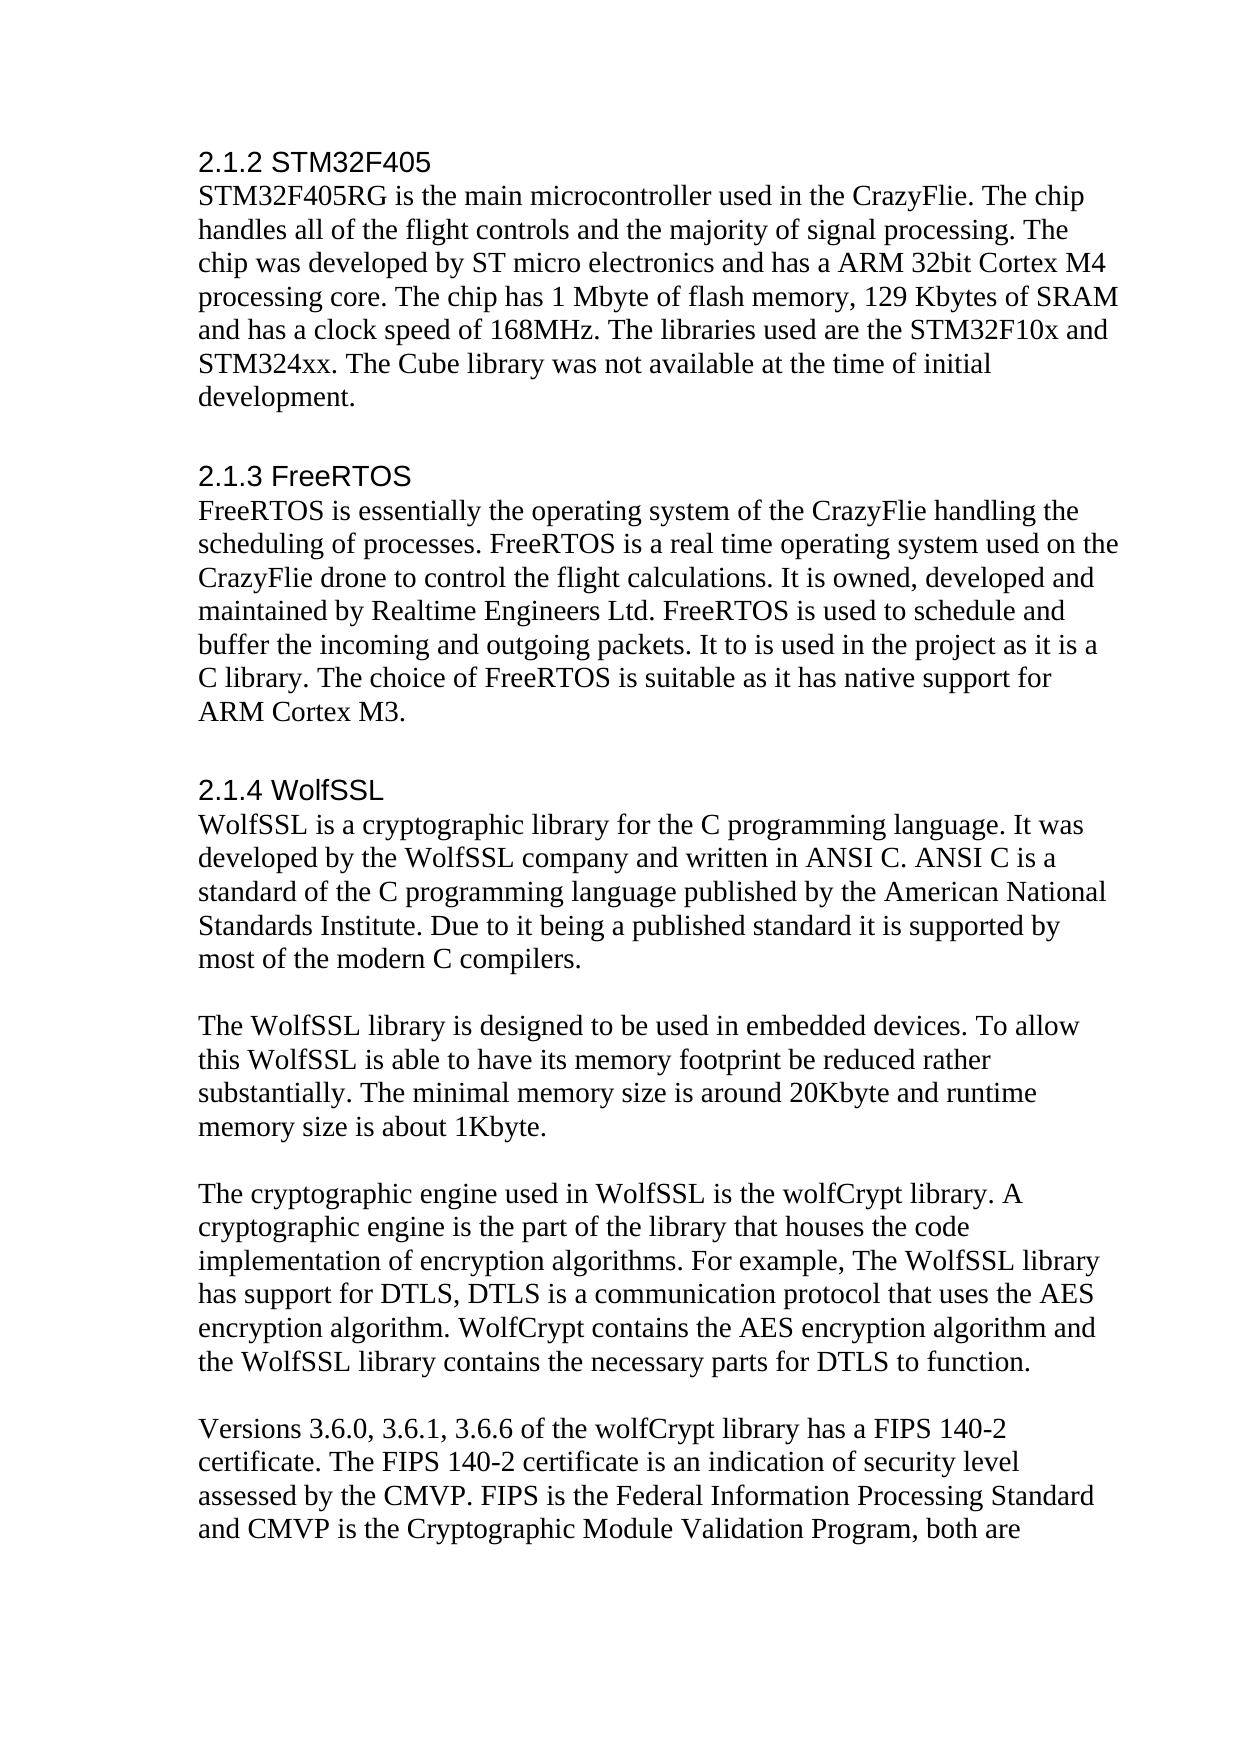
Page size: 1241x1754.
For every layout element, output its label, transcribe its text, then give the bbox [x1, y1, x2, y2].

text STM32F405RG is the main microcontroller used in the CrazyFlie. The chip handles all of the flight controls and the majority of signal processing. The chip was developed by ST micro electronics and has a ARM 32bit Cortex M4 processing core. The chip has 1 Mbyte of flash memory, 129 Kbytes of SRAM and has a clock speed of 168MHz. The libraries used are the STM32F10x and STM324xx. The Cube library was not available at the time of initial development. [198, 178, 1119, 413]
subtitle FreeRTOS [198, 459, 1119, 493]
text FreeRTOS is essentially the operating system of the CrazyFlie handling the scheduling of processes. FreeRTOS is a real time operating system used on the CrazyFlie drone to control the flight calculations. It is owned, developed and maintained by Realtime Engineers Ltd. FreeRTOS is used to schedule and buffer the incoming and outgoing packets. It to is used in the project as it is a C library. The choice of FreeRTOS is suitable as it has native support for ARM Cortex M3. [198, 493, 1119, 727]
subtitle STM32F405 [198, 145, 1119, 178]
subtitle WolfSSL [198, 773, 1119, 807]
text WolfSSL is a cryptographic library for the C programming language. It was developed by the WolfSSL company and written in ANSI C. ANSI C is a standard of the C programming language published by the American National Standards Institute. Due to it being a published standard it is supported by most of the modern C compilers. [198, 807, 1119, 975]
text Versions 3.6.0, 3.6.1, 3.6.6 of the wolfCrypt library has a FIPS 140-2 certificate. The FIPS 140-2 certificate is an indication of security level assessed by the CMVP. FIPS is the Federal Information Processing Standard and CMVP is the Cryptographic Module Validation Program, both are [198, 1411, 1119, 1545]
text The cryptographic engine used in WolfSSL is the wolfCrypt library. A cryptographic engine is the part of the library that houses the code implementation of encryption algorithms. For example, The WolfSSL library has support for DTLS, DTLS is a communication protocol that uses the AES encryption algorithm. WolfCrypt contains the AES encryption algorithm and the WolfSSL library contains the necessary parts for DTLS to function. [198, 1176, 1119, 1377]
text The WolfSSL library is designed to be used in embedded devices. To allow this WolfSSL is able to have its memory footprint be reduced rather substantially. The minimal memory size is around 20Kbyte and runtime memory size is about 1Kbyte. [198, 1008, 1119, 1142]
